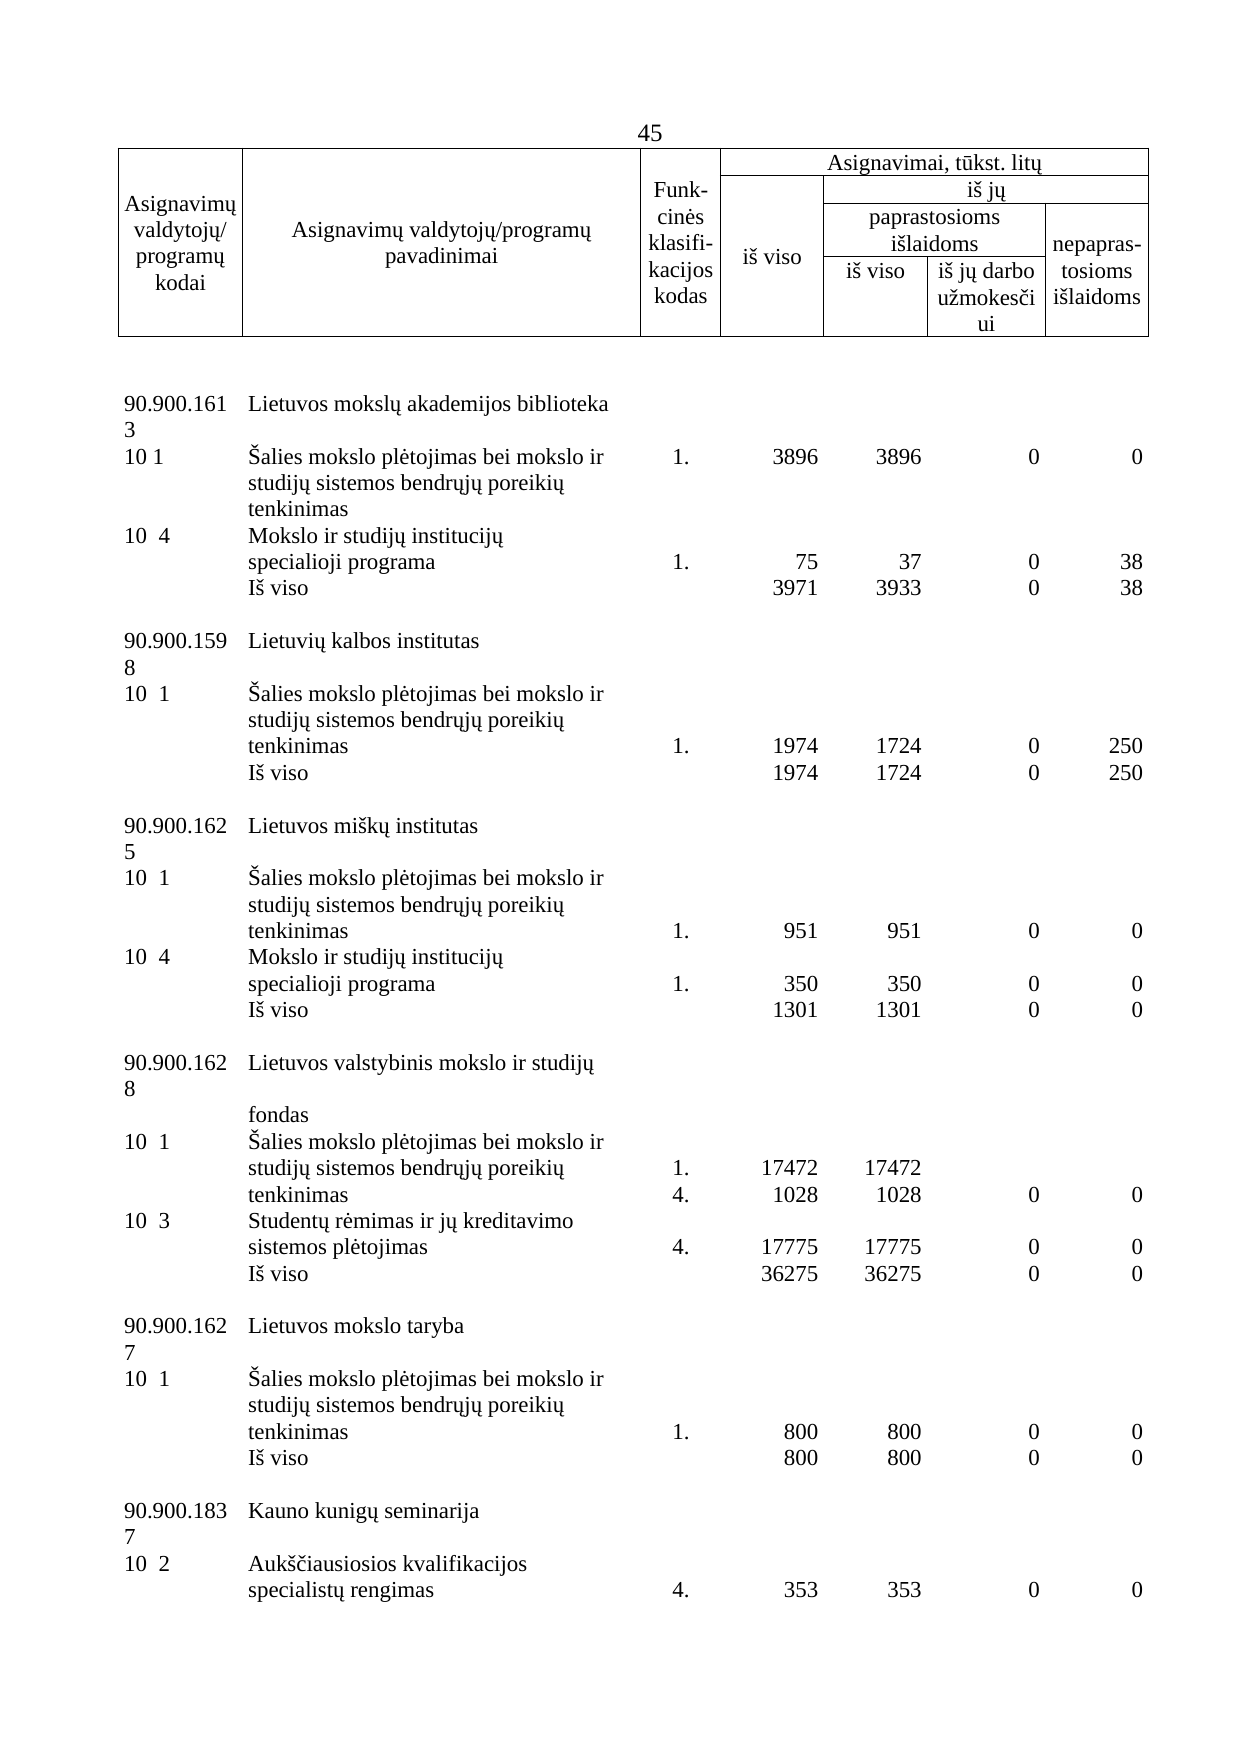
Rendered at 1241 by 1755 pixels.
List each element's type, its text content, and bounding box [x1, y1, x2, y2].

table_cell [720, 1023, 824, 1049]
table_cell [927, 812, 1045, 864]
table_cell [824, 864, 927, 891]
table_cell 0 [1045, 1576, 1148, 1602]
table_cell [720, 1207, 824, 1233]
table_cell [927, 1550, 1045, 1576]
table_cell [641, 627, 720, 680]
table_cell [641, 364, 720, 390]
table_cell tenkinimas [242, 917, 641, 943]
table_cell [641, 759, 720, 785]
table_cell [641, 1313, 720, 1365]
table_cell 1974 [720, 759, 824, 785]
table_cell [118, 917, 242, 943]
table_cell Lietuvių kalbos institutas [242, 627, 641, 680]
table_cell [641, 812, 720, 864]
table_cell [824, 812, 927, 864]
table_cell 1028 [824, 1181, 927, 1207]
table_cell [641, 1049, 720, 1102]
table_cell [927, 390, 1045, 443]
table_cell [824, 601, 927, 627]
table_cell [1045, 812, 1148, 864]
table_cell Šalies mokslo plėtojimas bei mokslo ir [242, 1365, 641, 1391]
table_cell 4. [641, 1181, 720, 1207]
table_cell [1045, 1154, 1148, 1181]
table_cell Šalies mokslo plėtojimas bei mokslo ir [242, 1128, 641, 1154]
table_cell [1045, 680, 1148, 706]
table_cell [242, 1286, 641, 1312]
table_header Asignavimų valdytojų/ programų kodai [119, 149, 242, 336]
table_cell [824, 522, 927, 548]
table_cell [641, 1444, 720, 1471]
table_cell Iš viso [242, 1260, 641, 1286]
table_cell 350 [824, 970, 927, 996]
table_cell [824, 364, 927, 390]
table_cell [720, 1102, 824, 1128]
table_cell [641, 1365, 720, 1391]
table_cell Iš viso [242, 996, 641, 1022]
table_cell [720, 1049, 824, 1102]
table_cell [927, 627, 1045, 680]
table_cell [242, 337, 641, 364]
table_cell [1045, 785, 1148, 812]
table_cell 10 1 [118, 680, 242, 706]
table_cell Lietuvos mokslų akademijos biblioteka [242, 390, 641, 443]
table_cell 4. [641, 1576, 720, 1602]
table_cell Iš viso [242, 1444, 641, 1471]
table_cell [641, 891, 720, 917]
table_cell 10 1 [118, 1365, 242, 1391]
table_cell 800 [824, 1418, 927, 1444]
table_cell 0 [927, 1576, 1045, 1602]
table_cell [824, 1313, 927, 1365]
table_cell fondas [242, 1102, 641, 1128]
table_cell [927, 601, 1045, 627]
table_cell iš viso [721, 176, 823, 336]
table_cell [720, 1471, 824, 1497]
table_cell [720, 680, 824, 706]
table_cell 1. [641, 733, 720, 759]
table_cell [824, 337, 927, 364]
table_cell [641, 864, 720, 891]
table_cell [641, 390, 720, 443]
table_cell [242, 1023, 641, 1049]
table_cell [641, 575, 720, 601]
table_cell [720, 390, 824, 443]
table_cell [118, 785, 242, 812]
table_cell [927, 1365, 1045, 1391]
table_cell [641, 601, 720, 627]
table_cell 0 [1045, 917, 1148, 943]
table_cell Mokslo ir studijų institucijų [242, 522, 641, 548]
table_cell 0 [927, 443, 1045, 522]
table_cell 0 [927, 970, 1045, 996]
table_cell [927, 522, 1045, 548]
table_cell 0 [927, 996, 1045, 1022]
table_cell [1045, 1207, 1148, 1233]
table_cell 17472 [824, 1154, 927, 1181]
table_cell [118, 996, 242, 1022]
table_cell [641, 996, 720, 1022]
table_cell [641, 1286, 720, 1312]
table_cell [118, 575, 242, 601]
table_cell [641, 1550, 720, 1576]
table_cell [1045, 1102, 1148, 1128]
table_cell [720, 1313, 824, 1365]
table_cell 0 [1045, 1444, 1148, 1471]
table_cell Lietuvos valstybinis mokslo ir studijų [242, 1049, 641, 1102]
table_cell Mokslo ir studijų institucijų [242, 944, 641, 970]
table_cell paprastosioms išlaidoms [824, 204, 1045, 256]
table_cell [1045, 1391, 1148, 1418]
table_cell Lietuvos mokslo taryba [242, 1313, 641, 1365]
table_cell [641, 680, 720, 706]
table_cell [1045, 1313, 1148, 1365]
table_cell [118, 733, 242, 759]
table_cell 951 [824, 917, 927, 943]
table_cell [927, 1391, 1045, 1418]
table_cell 1. [641, 970, 720, 996]
table_cell [118, 1286, 242, 1312]
table_cell [641, 1102, 720, 1128]
table_cell 0 [1045, 1233, 1148, 1260]
table_cell [1045, 1286, 1148, 1312]
table_cell [118, 1154, 242, 1181]
table_cell [720, 1365, 824, 1391]
table_cell [824, 390, 927, 443]
table_cell [118, 891, 242, 917]
table_cell Studentų rėmimas ir jų kreditavimo [242, 1207, 641, 1233]
table_cell [824, 1023, 927, 1049]
table_cell 3896 [720, 443, 824, 522]
table_cell 800 [824, 1444, 927, 1471]
table_cell studijų sistemos bendrųjų poreikių [242, 1391, 641, 1418]
table_cell 90.900.1837 [118, 1497, 242, 1549]
table_cell [641, 1128, 720, 1154]
table_cell [824, 1286, 927, 1312]
table_cell 10 1 [118, 1128, 242, 1154]
table_cell 90.900.1628 [118, 1049, 242, 1102]
table_cell 350 [720, 970, 824, 996]
table_cell [242, 1471, 641, 1497]
table_cell [1045, 1128, 1148, 1154]
table_cell 37 [824, 548, 927, 574]
table_cell [641, 1497, 720, 1549]
table_cell 4. [641, 1233, 720, 1260]
table_cell [720, 627, 824, 680]
table_cell 17472 [720, 1154, 824, 1181]
table_cell [927, 785, 1045, 812]
table_cell 17775 [720, 1233, 824, 1260]
table_cell 1. [641, 1154, 720, 1181]
table_cell [720, 944, 824, 970]
table_cell [118, 601, 242, 627]
table_cell [118, 1260, 242, 1286]
table_cell [641, 1023, 720, 1049]
table_cell [242, 785, 641, 812]
table_cell [1045, 891, 1148, 917]
table_cell [641, 1207, 720, 1233]
table_cell [720, 601, 824, 627]
table_cell [720, 785, 824, 812]
table_cell [118, 548, 242, 574]
table_cell 0 [927, 1233, 1045, 1260]
table_cell 353 [824, 1576, 927, 1602]
table_cell [641, 706, 720, 733]
table_cell [118, 1102, 242, 1128]
table_cell 38 [1045, 548, 1148, 574]
table_cell [824, 1391, 927, 1418]
table_header Funk-cinės klasifi-kacijos kodas [641, 149, 720, 336]
table_cell [720, 1286, 824, 1312]
table_cell [927, 1313, 1045, 1365]
table_cell [118, 1444, 242, 1471]
table_cell [641, 785, 720, 812]
table_cell [118, 970, 242, 996]
table_cell [927, 1286, 1045, 1312]
table_cell studijų sistemos bendrųjų poreikių [242, 891, 641, 917]
table_cell [118, 1233, 242, 1260]
table_cell [824, 944, 927, 970]
table_cell 38 [1045, 575, 1148, 601]
table_cell 17775 [824, 1233, 927, 1260]
table_cell [1045, 390, 1148, 443]
table_cell [824, 1550, 927, 1576]
table_cell [824, 1102, 927, 1128]
table_cell Iš viso [242, 759, 641, 785]
table_cell 3896 [824, 443, 927, 522]
table_cell 90.900.1625 [118, 812, 242, 864]
table_cell [927, 1154, 1045, 1181]
table_cell 250 [1045, 759, 1148, 785]
table_cell 10 4 [118, 944, 242, 970]
table_cell [824, 706, 927, 733]
table_cell [1045, 944, 1148, 970]
table_cell [927, 680, 1045, 706]
table_cell [242, 601, 641, 627]
table_cell Aukščiausiosios kvalifikacijos [242, 1550, 641, 1576]
table_cell tenkinimas [242, 733, 641, 759]
table_cell 0 [1045, 996, 1148, 1022]
table_cell [824, 1497, 927, 1549]
table_cell [1045, 1550, 1148, 1576]
table_cell 10 3 [118, 1207, 242, 1233]
table_cell [720, 1550, 824, 1576]
table_cell [824, 891, 927, 917]
table_cell 3933 [824, 575, 927, 601]
table_cell specialistų rengimas [242, 1576, 641, 1602]
table_cell [641, 1260, 720, 1286]
table_cell [720, 812, 824, 864]
table_cell [927, 1049, 1045, 1102]
table_cell [641, 1471, 720, 1497]
table_cell iš viso [824, 257, 927, 336]
table_cell 10 1 [118, 864, 242, 891]
table_cell 1. [641, 917, 720, 943]
table_cell 0 [927, 759, 1045, 785]
table_cell 0 [1045, 1181, 1148, 1207]
table_cell 0 [1045, 443, 1148, 522]
table_cell [1045, 522, 1148, 548]
table_cell [118, 1576, 242, 1602]
table_cell [118, 1023, 242, 1049]
table_cell [1045, 864, 1148, 891]
table_cell [927, 1128, 1045, 1154]
table_cell 1301 [824, 996, 927, 1022]
table_cell [720, 1128, 824, 1154]
table_cell [720, 864, 824, 891]
table_header Asignavimų valdytojų/programų pavadinimai [243, 149, 640, 336]
table_cell 90.900.1598 [118, 627, 242, 680]
table_cell [118, 1181, 242, 1207]
table_cell [118, 364, 242, 390]
table_cell [1045, 1497, 1148, 1549]
table_cell [1045, 627, 1148, 680]
table_cell [824, 1049, 927, 1102]
table_cell [720, 337, 824, 364]
table_cell [1045, 1049, 1148, 1102]
table_cell Šalies mokslo plėtojimas bei mokslo ir studijų sistemos bendrųjų poreikių tenkinimas [242, 443, 641, 522]
table_cell [927, 364, 1045, 390]
table_cell 1724 [824, 733, 927, 759]
table_cell Kauno kunigų seminarija [242, 1497, 641, 1549]
table_cell 0 [927, 575, 1045, 601]
table_cell 36275 [720, 1260, 824, 1286]
table_cell 0 [1045, 1260, 1148, 1286]
table_cell [927, 864, 1045, 891]
table_cell [118, 706, 242, 733]
table_cell [720, 891, 824, 917]
table_cell [242, 364, 641, 390]
table_cell [641, 944, 720, 970]
table_cell [1045, 1023, 1148, 1049]
table_cell [720, 706, 824, 733]
table_cell [1045, 1471, 1148, 1497]
table_cell [720, 364, 824, 390]
table_cell [824, 627, 927, 680]
table_cell 10 2 [118, 1550, 242, 1576]
table_cell [927, 1471, 1045, 1497]
table_cell tenkinimas [242, 1181, 641, 1207]
table_cell Iš viso [242, 575, 641, 601]
table_cell [1045, 364, 1148, 390]
table_cell [1045, 601, 1148, 627]
table_cell studijų sistemos bendrųjų poreikių [242, 706, 641, 733]
table_cell 75 [720, 548, 824, 574]
table_cell 800 [720, 1418, 824, 1444]
table_cell 0 [927, 1444, 1045, 1471]
table_cell specialioji programa [242, 970, 641, 996]
table_cell 1724 [824, 759, 927, 785]
table_cell [927, 1023, 1045, 1049]
table_cell [1045, 706, 1148, 733]
table_cell 951 [720, 917, 824, 943]
table_cell iš jų darbo užmokesčiui [928, 257, 1045, 336]
table_cell [927, 706, 1045, 733]
table_cell [118, 1471, 242, 1497]
table_cell [927, 944, 1045, 970]
table_cell 0 [1045, 970, 1148, 996]
table_cell [927, 337, 1045, 364]
table_cell [720, 1391, 824, 1418]
table_cell Šalies mokslo plėtojimas bei mokslo ir [242, 680, 641, 706]
table_cell iš jų [824, 176, 1148, 202]
table_cell 10 1 [118, 443, 242, 522]
table_cell [118, 759, 242, 785]
table_cell [118, 337, 242, 364]
table_cell [927, 1497, 1045, 1549]
table_cell 800 [720, 1444, 824, 1471]
table_cell 0 [927, 733, 1045, 759]
table_cell [824, 1471, 927, 1497]
table_cell [720, 522, 824, 548]
table_cell [641, 522, 720, 548]
table_cell 0 [1045, 1418, 1148, 1444]
table_cell 250 [1045, 733, 1148, 759]
table_cell 0 [927, 1181, 1045, 1207]
table_cell [824, 1365, 927, 1391]
table_cell 90.900.1613 [118, 390, 242, 443]
table_cell [1045, 337, 1148, 364]
table_cell 0 [927, 1418, 1045, 1444]
table_cell 0 [927, 548, 1045, 574]
table_cell [927, 1102, 1045, 1128]
table_cell specialioji programa [242, 548, 641, 574]
table_cell nepapras-tosioms išlaidoms [1046, 204, 1148, 336]
table_cell [927, 891, 1045, 917]
table_cell 1974 [720, 733, 824, 759]
table_cell sistemos plėtojimas [242, 1233, 641, 1260]
table_cell 0 [927, 1260, 1045, 1286]
table_cell [824, 680, 927, 706]
table_header Asignavimai, tūkst. litų [721, 149, 1148, 175]
table_cell [118, 1418, 242, 1444]
table_cell [927, 1207, 1045, 1233]
table_cell 1. [641, 443, 720, 522]
table_cell 3971 [720, 575, 824, 601]
table_cell 10 4 [118, 522, 242, 548]
table_cell 1. [641, 1418, 720, 1444]
table_cell [641, 1391, 720, 1418]
table_cell [118, 1391, 242, 1418]
table_cell 1. [641, 548, 720, 574]
table_cell [824, 1207, 927, 1233]
table_cell 0 [927, 917, 1045, 943]
table_cell Lietuvos miškų institutas [242, 812, 641, 864]
table_cell tenkinimas [242, 1418, 641, 1444]
table_cell 90.900.1627 [118, 1313, 242, 1365]
table_cell [641, 337, 720, 364]
table_cell 36275 [824, 1260, 927, 1286]
table_cell [824, 1128, 927, 1154]
table_cell [1045, 1365, 1148, 1391]
table_cell studijų sistemos bendrųjų poreikių [242, 1154, 641, 1181]
table_cell [720, 1497, 824, 1549]
table_cell 353 [720, 1576, 824, 1602]
table_cell Šalies mokslo plėtojimas bei mokslo ir [242, 864, 641, 891]
table_cell 1301 [720, 996, 824, 1022]
table_cell 1028 [720, 1181, 824, 1207]
table_cell [824, 785, 927, 812]
